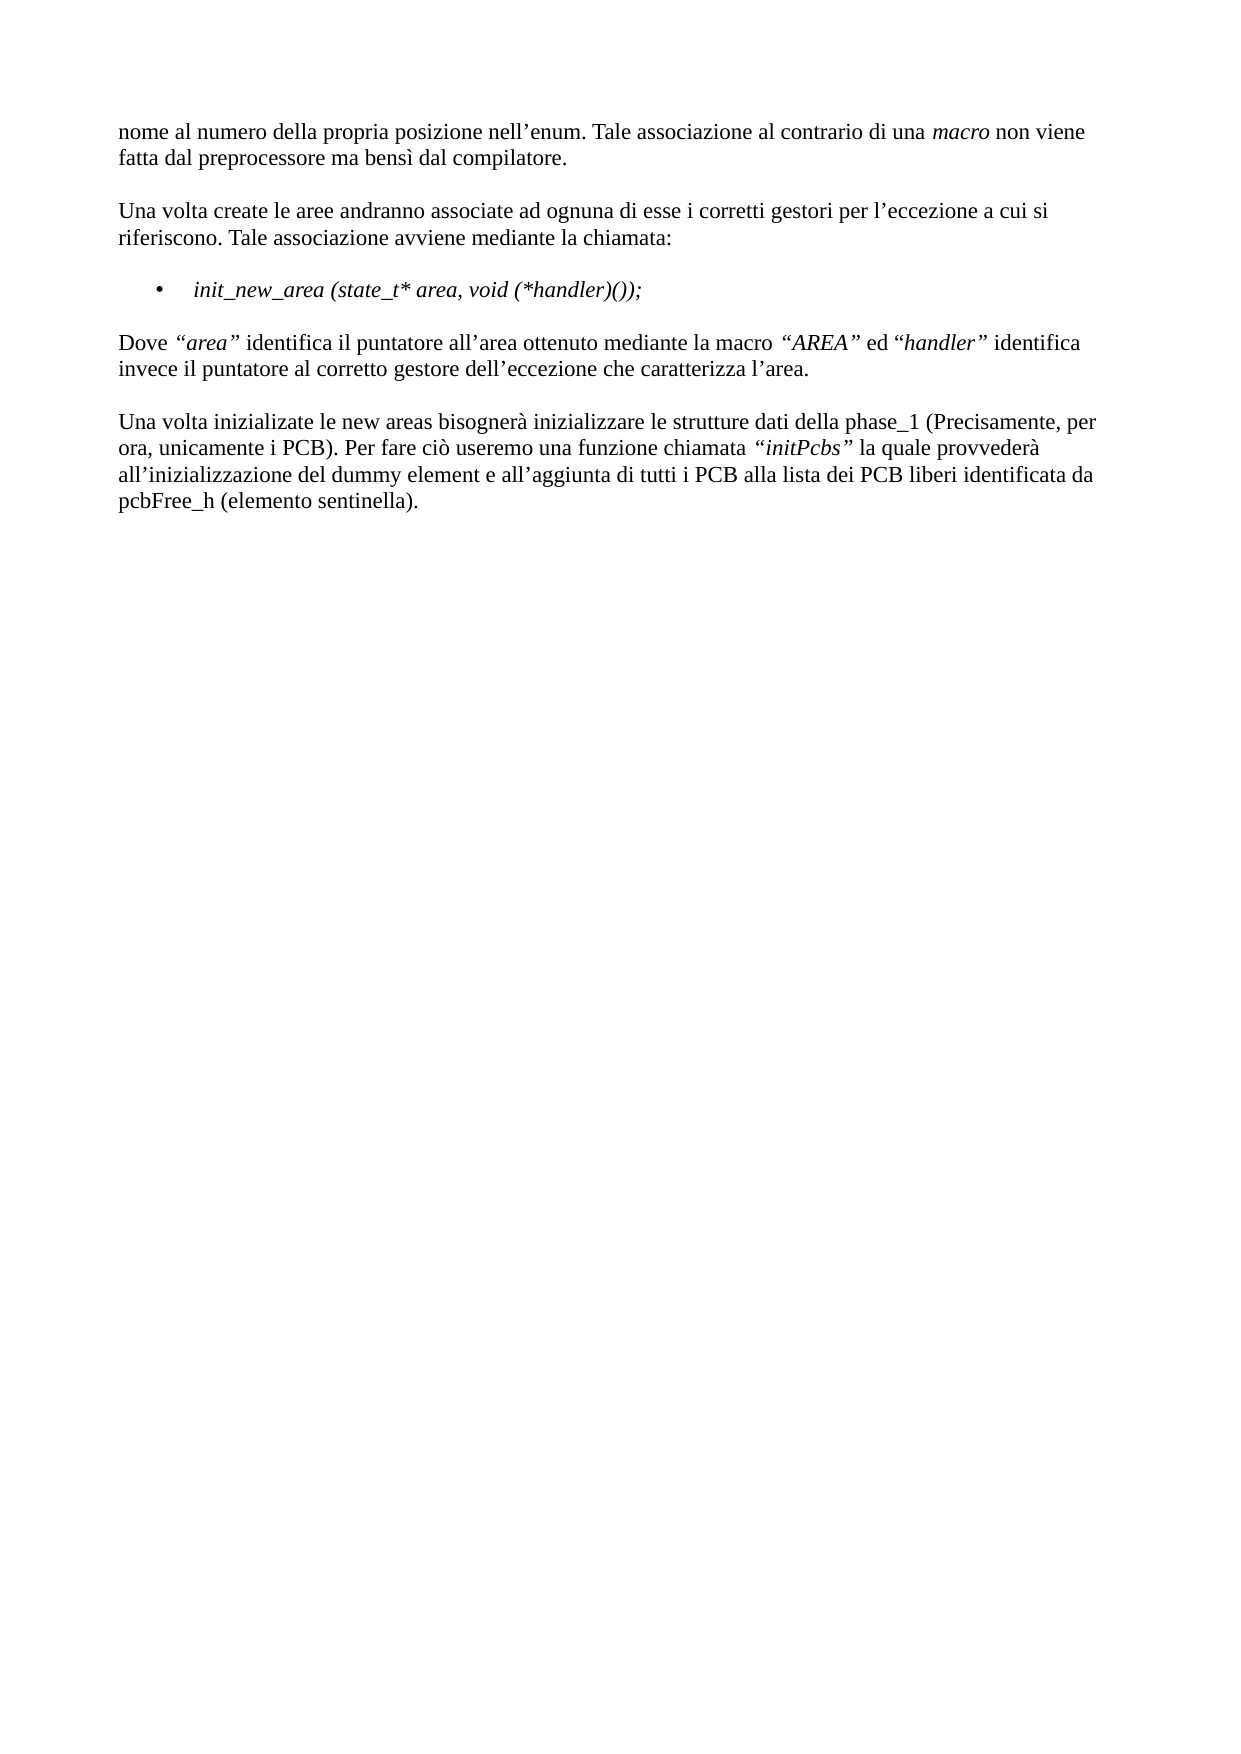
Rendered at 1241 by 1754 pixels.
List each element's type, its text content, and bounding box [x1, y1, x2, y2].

text Una volta create le aree andranno associate ad ognuna di esse i corretti gestori per l’eccezione a cui si riferiscono. Tale associazione avviene mediante la chiamata: [118, 197, 1122, 250]
list init_new_area (state_t* area, void (*handler)()); [156, 276, 1122, 303]
text Dove “area” identifica il puntatore all’area ottenuto mediante la macro “AREA” ed “handler” identifica invece il puntatore al corretto gestore dell’eccezione che caratterizza l’area. [118, 329, 1122, 382]
text Una volta inizializate le new areas bisognerà inizializzare le strutture dati della phase_1 (Precisamente, per ora, unicamente i PCB). Per fare ciò useremo una funzione chiamata “initPcbs” la quale provvederà all’inizializzazione del dummy element e all’aggiunta di tutti i PCB alla lista dei PCB liberi identificata da pcbFree_h (elemento sentinella). [118, 408, 1122, 513]
text nome al numero della propria posizione nell’enum. Tale associazione al contrario di una macro non viene fatta dal preprocessore ma bensì dal compilatore. [118, 118, 1122, 171]
